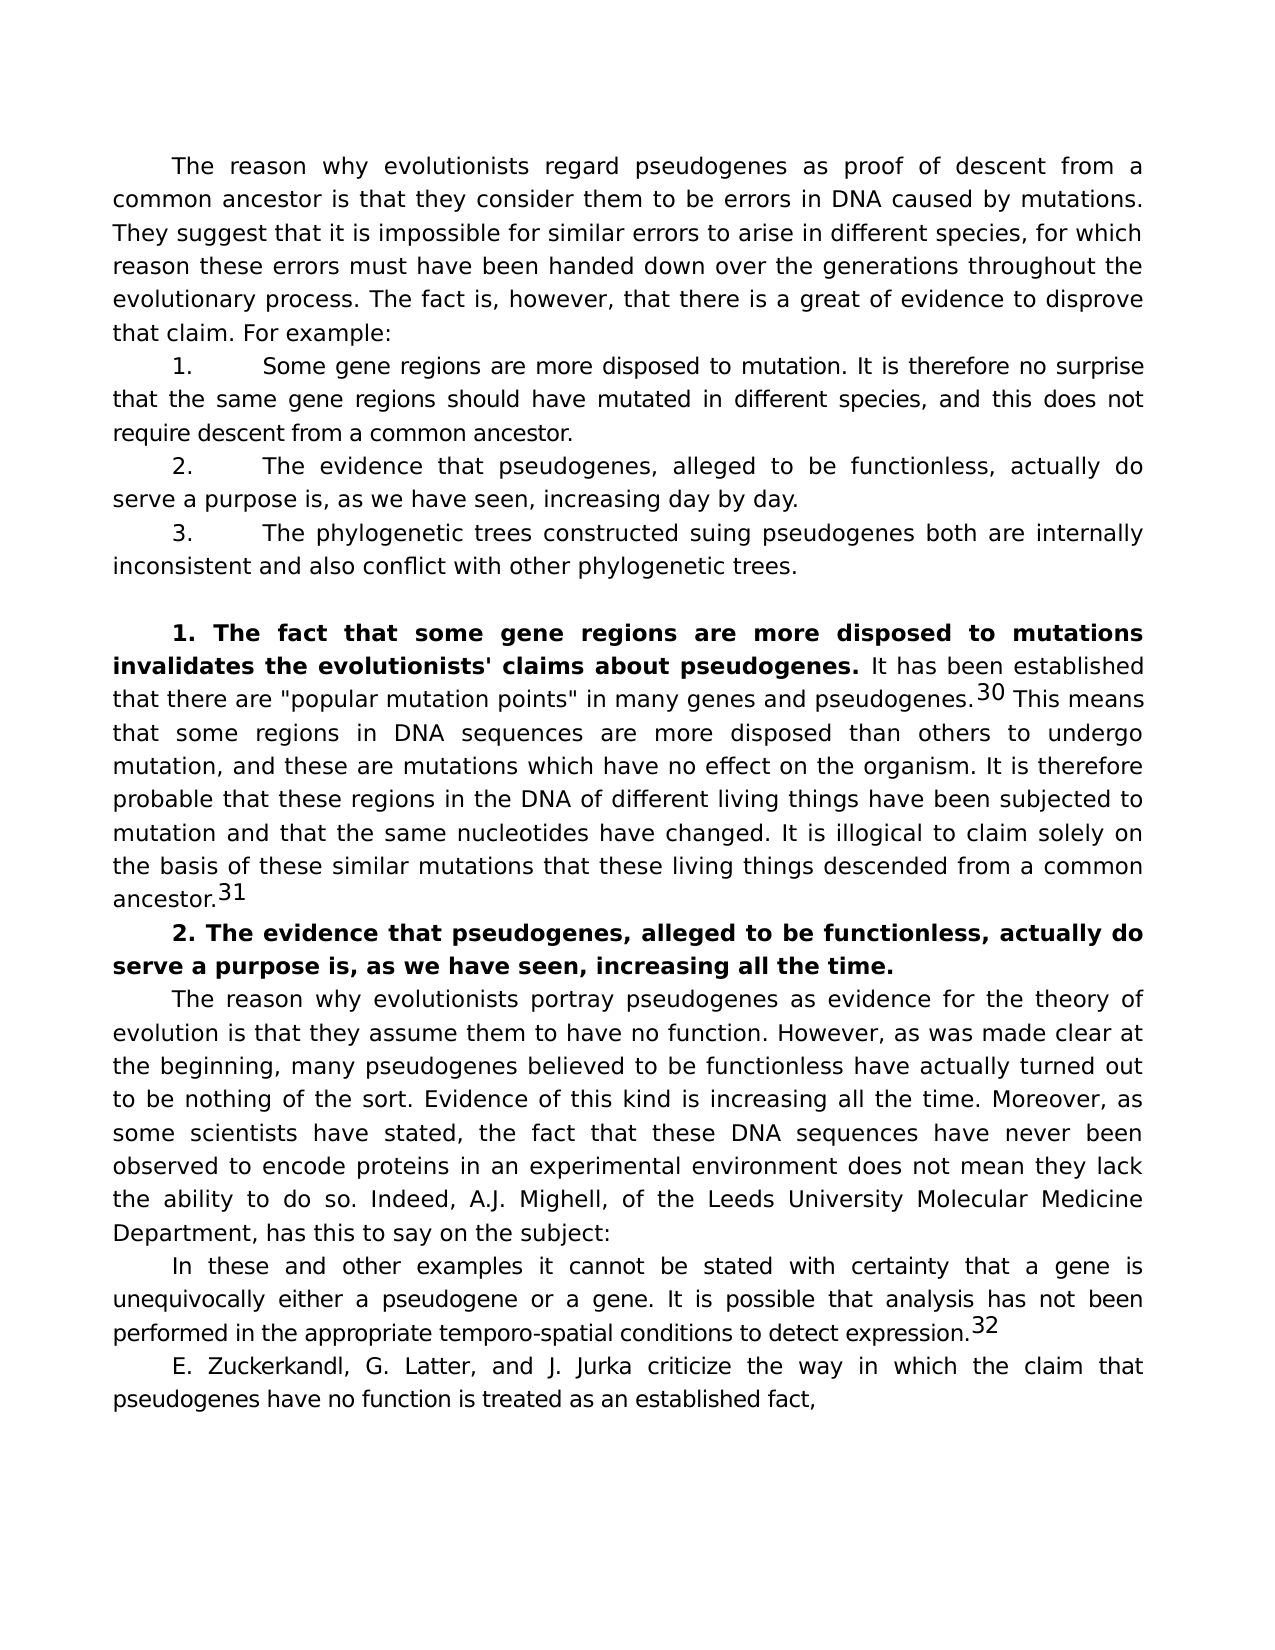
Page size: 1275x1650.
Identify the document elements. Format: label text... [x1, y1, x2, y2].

text 2. The evidence that pseudogenes, alleged to be functionless, actually do serve a purpose is, as we have seen, increasing all the time. [112, 914, 1145, 981]
text In these and other examples it cannot be stated with certainty that a gene is unequivocally either a pseudogene or a gene. It is possible that analysis has not been performed in the appropriate temporo-spatial conditions to detect expression.32 [112, 1248, 1145, 1348]
text 1. The fact that some gene regions are more disposed to mutations invalidates the evolutionists' claims about pseudogenes. It has been established that there are "popular mutation points" in many genes and pseudogenes.30 This means that some regions in DNA sequences are more disposed than others to undergo mutation, and these are mutations which have no effect on the organism. It is therefore probable that these regions in the DNA of different living things have been subjected to mutation and that the same nucleotides have changed. It is illogical to claim solely on the basis of these similar mutations that these living things descended from a common ancestor.31 [112, 614, 1145, 914]
text 2. The evidence that pseudogenes, alleged to be functionless, actually do serve a purpose is, as we have seen, increasing day by day. [112, 448, 1145, 514]
text The reason why evolutionists regard pseudogenes as proof of descent from a common ancestor is that they consider them to be errors in DNA caused by mutations. They suggest that it is impossible for similar errors to arise in different species, for which reason these errors must have been handed down over the generations throughout the evolutionary process. The fact is, however, that there is a great of evidence to disprove that claim. For example: [112, 148, 1145, 348]
text 3. The phylogenetic trees constructed suing pseudogenes both are internally inconsistent and also conflict with other phylogenetic trees. [112, 514, 1145, 581]
text 1. Some gene regions are more disposed to mutation. It is therefore no surprise that the same gene regions should have mutated in different species, and this does not require descent from a common ancestor. [112, 348, 1145, 448]
text E. Zuckerkandl, G. Latter, and J. Jurka criticize the way in which the claim that pseudogenes have no function is treated as an established fact, [112, 1348, 1145, 1414]
text The reason why evolutionists portray pseudogenes as evidence for the theory of evolution is that they assume them to have no function. However, as was made clear at the beginning, many pseudogenes believed to be functionless have actually turned out to be nothing of the sort. Evidence of this kind is increasing all the time. Moreover, as some scientists have stated, the fact that these DNA sequences have never been observed to encode proteins in an experimental environment does not mean they lack the ability to do so. Indeed, A.J. Mighell, of the Leeds University Molecular Medicine Department, has this to say on the subject: [112, 981, 1145, 1248]
